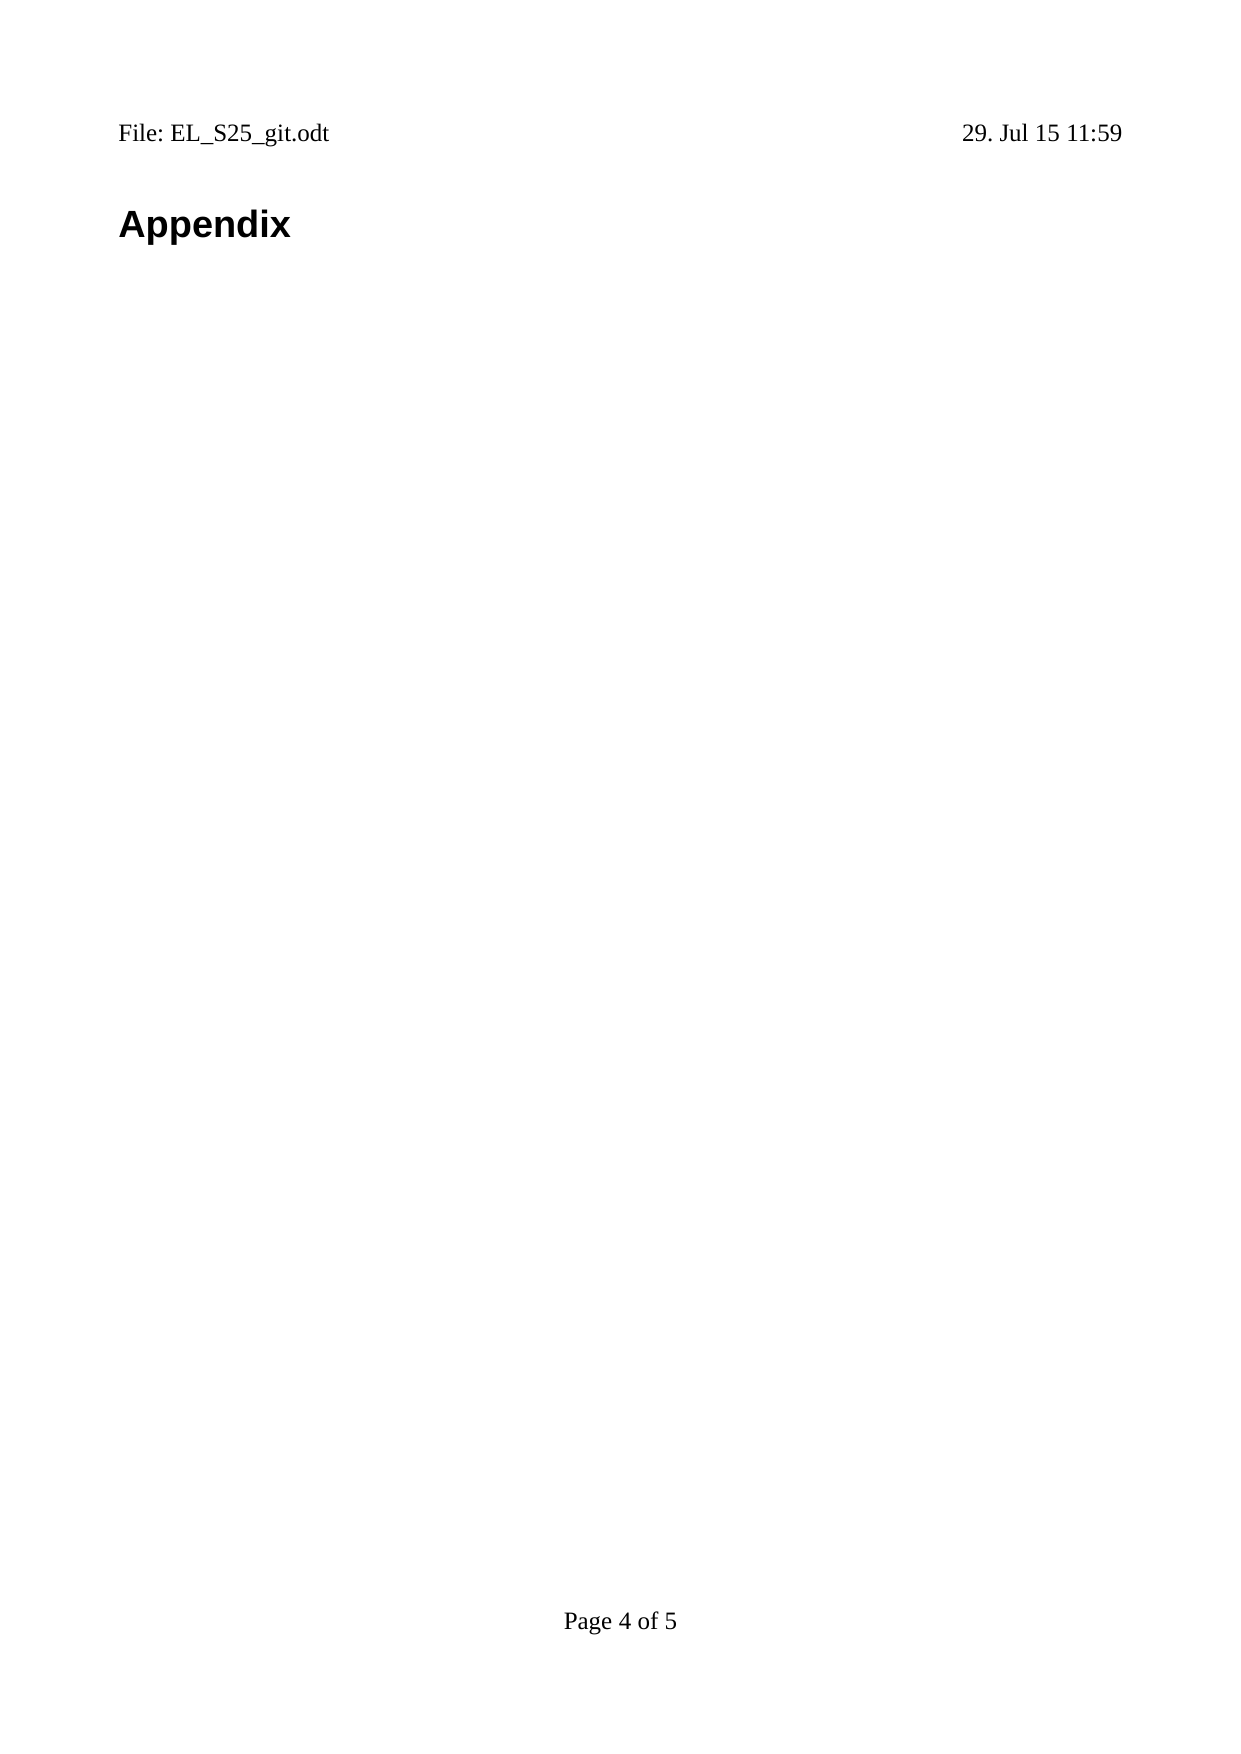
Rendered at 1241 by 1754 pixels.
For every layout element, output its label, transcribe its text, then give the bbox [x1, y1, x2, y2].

subtitle Appendix [118, 202, 1122, 246]
